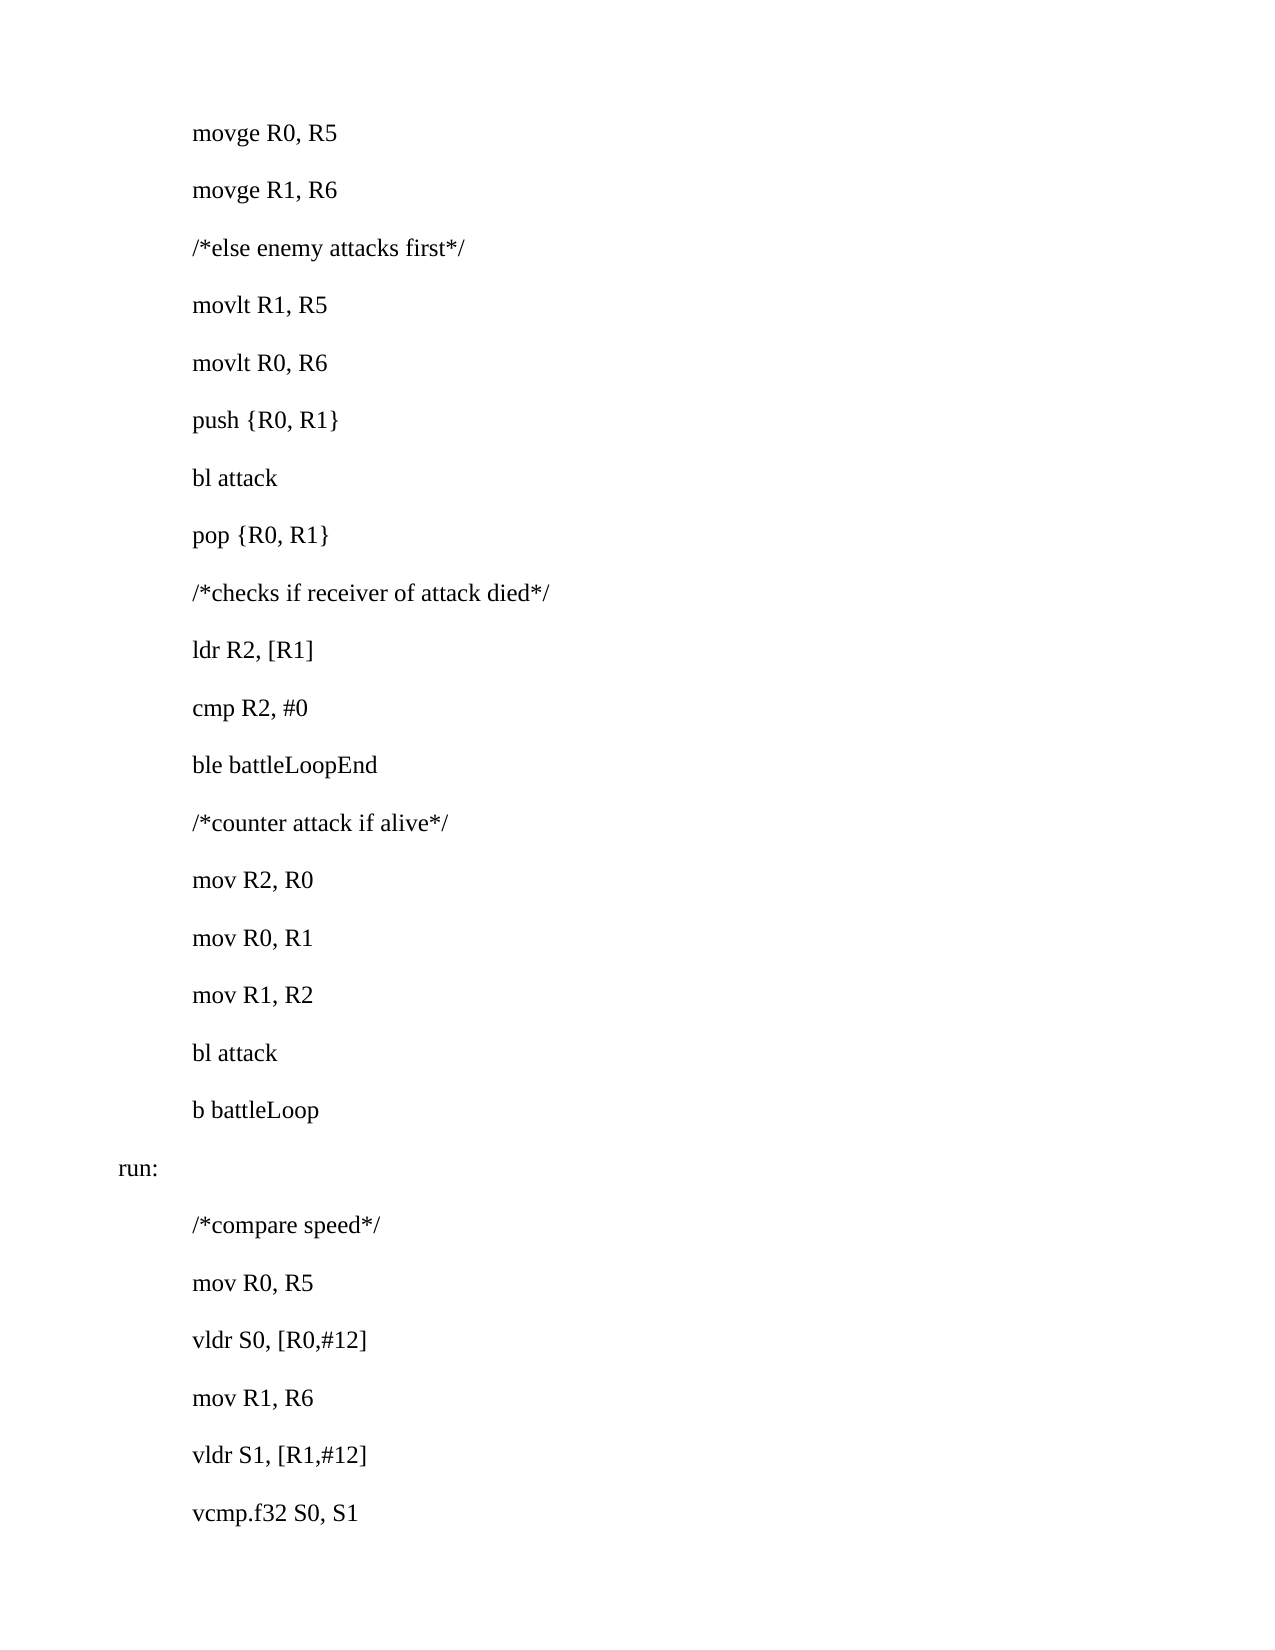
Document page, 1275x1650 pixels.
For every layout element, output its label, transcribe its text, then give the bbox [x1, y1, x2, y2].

text pop {R0, R1} [118, 521, 1157, 549]
text ble battleLoopEnd [118, 751, 1157, 779]
text mov R0, R1 [118, 923, 1157, 952]
text mov R1, R2 [118, 981, 1157, 1009]
text /*else enemy attacks first*/ [118, 233, 1157, 262]
text mov R2, R0 [118, 866, 1157, 894]
text ldr R2, [R1] [118, 636, 1157, 664]
text movge R0, R5 [118, 118, 1157, 147]
text vldr S0, [R0,#12] [118, 1326, 1157, 1354]
text b battleLoop [118, 1096, 1157, 1124]
text mov R1, R6 [118, 1383, 1157, 1412]
text mov R0, R5 [118, 1268, 1157, 1297]
text cmp R2, #0 [118, 693, 1157, 722]
text push {R0, R1} [118, 406, 1157, 434]
text /*counter attack if alive*/ [118, 808, 1157, 837]
text /*checks if receiver of attack died*/ [118, 578, 1157, 607]
text movlt R0, R6 [118, 348, 1157, 377]
text /*compare speed*/ [118, 1211, 1157, 1239]
text bl attack [118, 463, 1157, 492]
text bl attack [118, 1038, 1157, 1067]
text run: [118, 1153, 1157, 1182]
text vldr S1, [R1,#12] [118, 1441, 1157, 1469]
text movlt R1, R5 [118, 291, 1157, 319]
text vcmp.f32 S0, S1 [118, 1498, 1157, 1527]
text movge R1, R6 [118, 176, 1157, 204]
